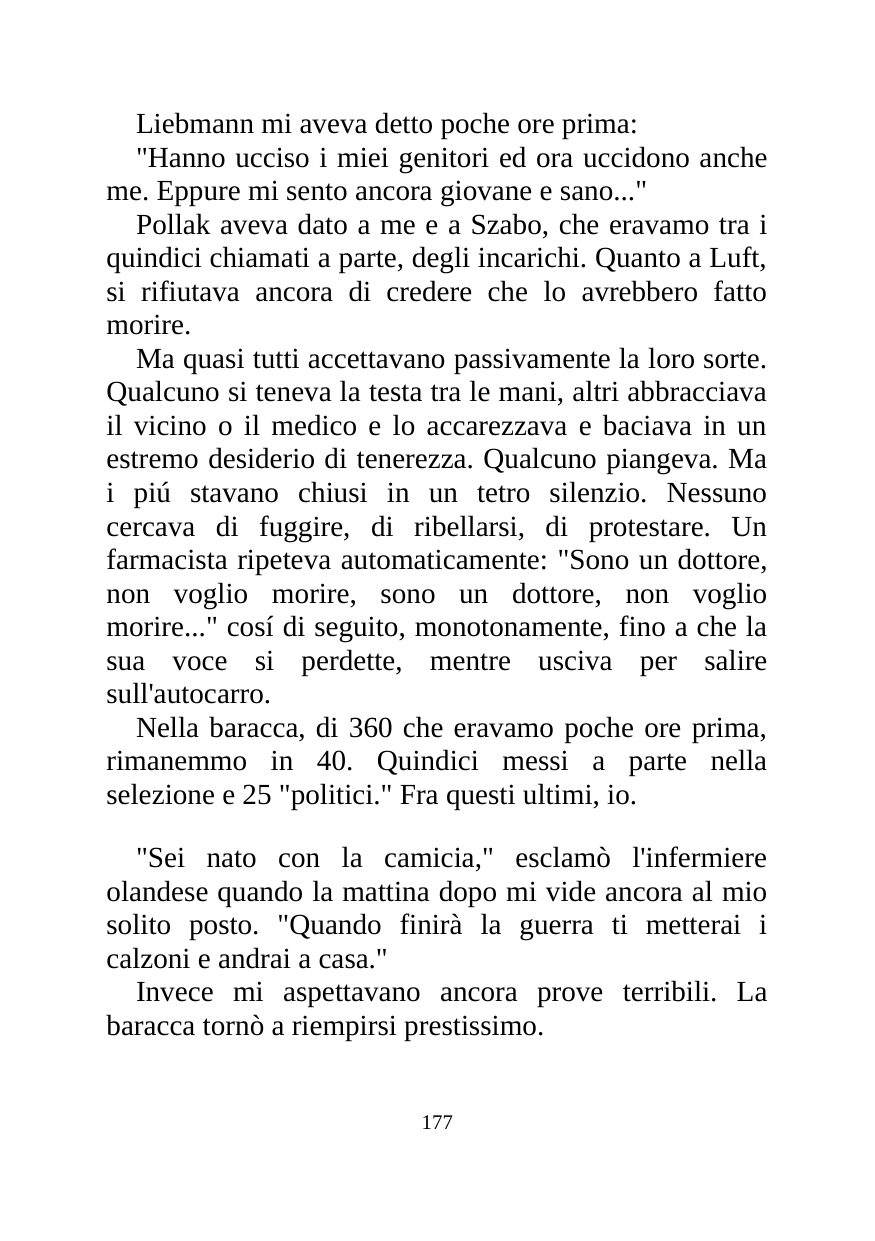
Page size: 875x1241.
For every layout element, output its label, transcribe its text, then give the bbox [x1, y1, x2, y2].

text Ma quasi tutti accettavano passivamente la loro sorte. Qualcuno si teneva la testa tra le mani, altri abbracciava il vicino o il medico e lo accarezzava e baciava in un estremo desiderio di tenerezza. Qualcuno piangeva. Ma i piú stavano chiusi in un tetro silenzio. Nessuno cercava di fuggire, di ribellarsi, di protestare. Un farmacista ripeteva automaticamente: "Sono un dottore, non voglio morire, sono un dottore, non voglio morire..." cosí di seguito, monotonamente, fino a che la sua voce si perdette, mentre usciva per salire sull'autocarro. [106, 341, 768, 710]
text "Sei nato con la camicia," esclamò l'infermiere olandese quando la mattina dopo mi vide ancora al mio solito posto. "Quando finirà la guerra ti metterai i calzoni e andrai a casa." [106, 840, 768, 974]
text Pollak aveva dato a me e a Szabo, che eravamo tra i quindici chiamati a parte, degli incarichi. Quanto a Luft, si rifiutava ancora di credere che lo avrebbero fatto morire. [106, 207, 768, 341]
text Invece mi aspettavano ancora prove terribili. La baracca tornò a riempirsi prestissimo. [106, 974, 768, 1041]
text Liebmann mi aveva detto poche ore prima: [106, 106, 768, 140]
text Nella baracca, di 360 che eravamo poche ore prima, rimanemmo in 40. Quindici messi a parte nella selezione e 25 "politici." Fra questi ultimi, io. [106, 710, 768, 811]
text "Hanno ucciso i miei genitori ed ora uccidono anche me. Eppure mi sento ancora giovane e sano..." [106, 140, 768, 207]
